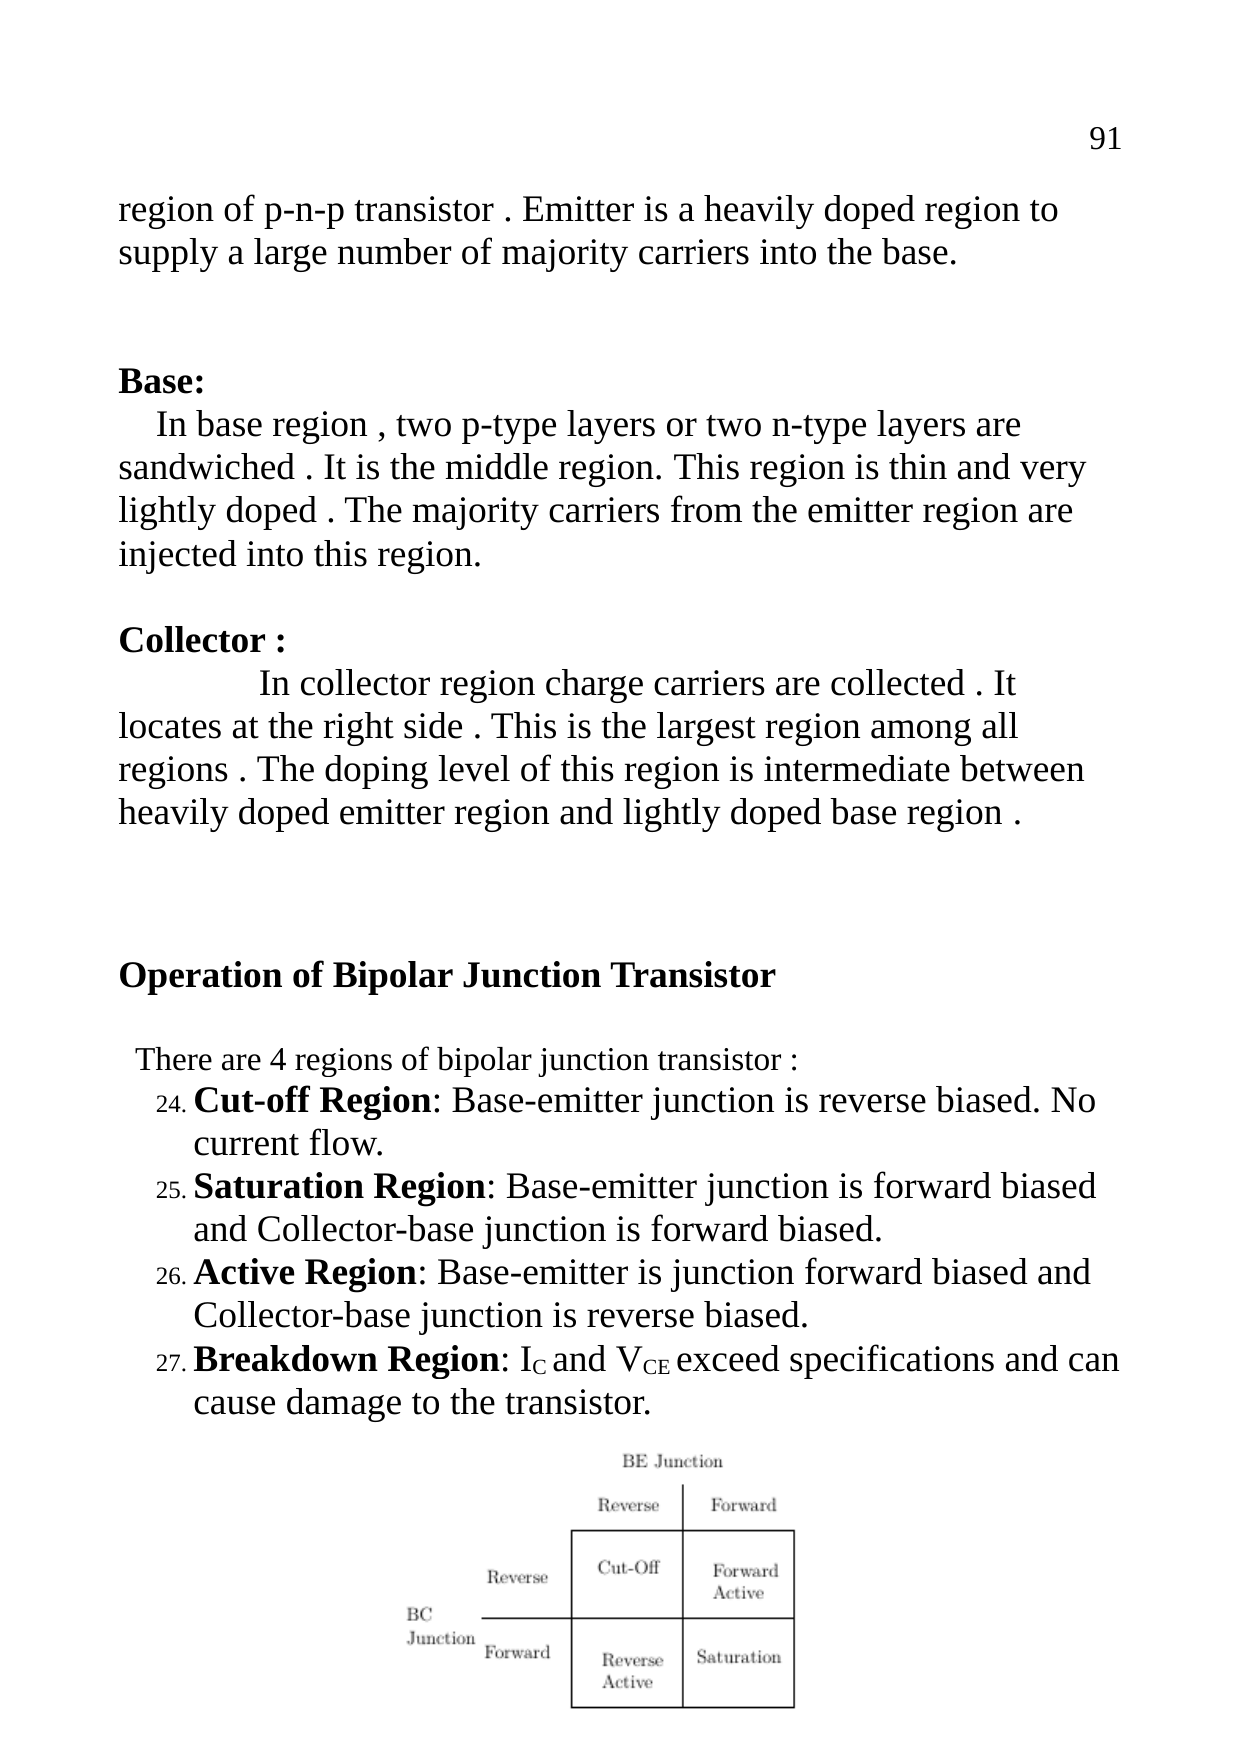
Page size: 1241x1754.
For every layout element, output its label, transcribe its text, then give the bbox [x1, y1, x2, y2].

list Saturation Region: Base-emitter junction is forward biased and Collector-base junction is forward biased. [156, 1163, 1122, 1250]
text region of p-n-p transistor . Emitter is a heavily doped region to supply a large number of majority carriers into the base. [118, 186, 1122, 272]
text In collector region charge carriers are collected . It locates at the right side . This is the largest region among all regions . The doping level of this region is intermediate between heavily doped emitter region and lightly doped base region . [118, 660, 1122, 833]
text Base: [118, 358, 1122, 402]
text Operation of Bipolar Junction Transistor [118, 953, 1122, 996]
text In base region , two p-type layers or two n-type layers are sandwiched . It is the middle region. This region is thin and very lightly doped . The majority carriers from the emitter region are injected into this region. [118, 402, 1122, 574]
picture [391, 1444, 850, 1754]
list Breakdown Region: IC and VCE exceed specifications and can cause damage to the transistor. [156, 1336, 1122, 1422]
text There are 4 regions of bipolar junction transistor : [118, 1039, 1122, 1077]
text Collector : [118, 617, 1122, 660]
list Active Region: Base-emitter is junction forward biased and Collector-base junction is reverse biased. [156, 1250, 1122, 1336]
list Cut-off Region: Base-emitter junction is reverse biased. No current flow. [156, 1077, 1122, 1163]
